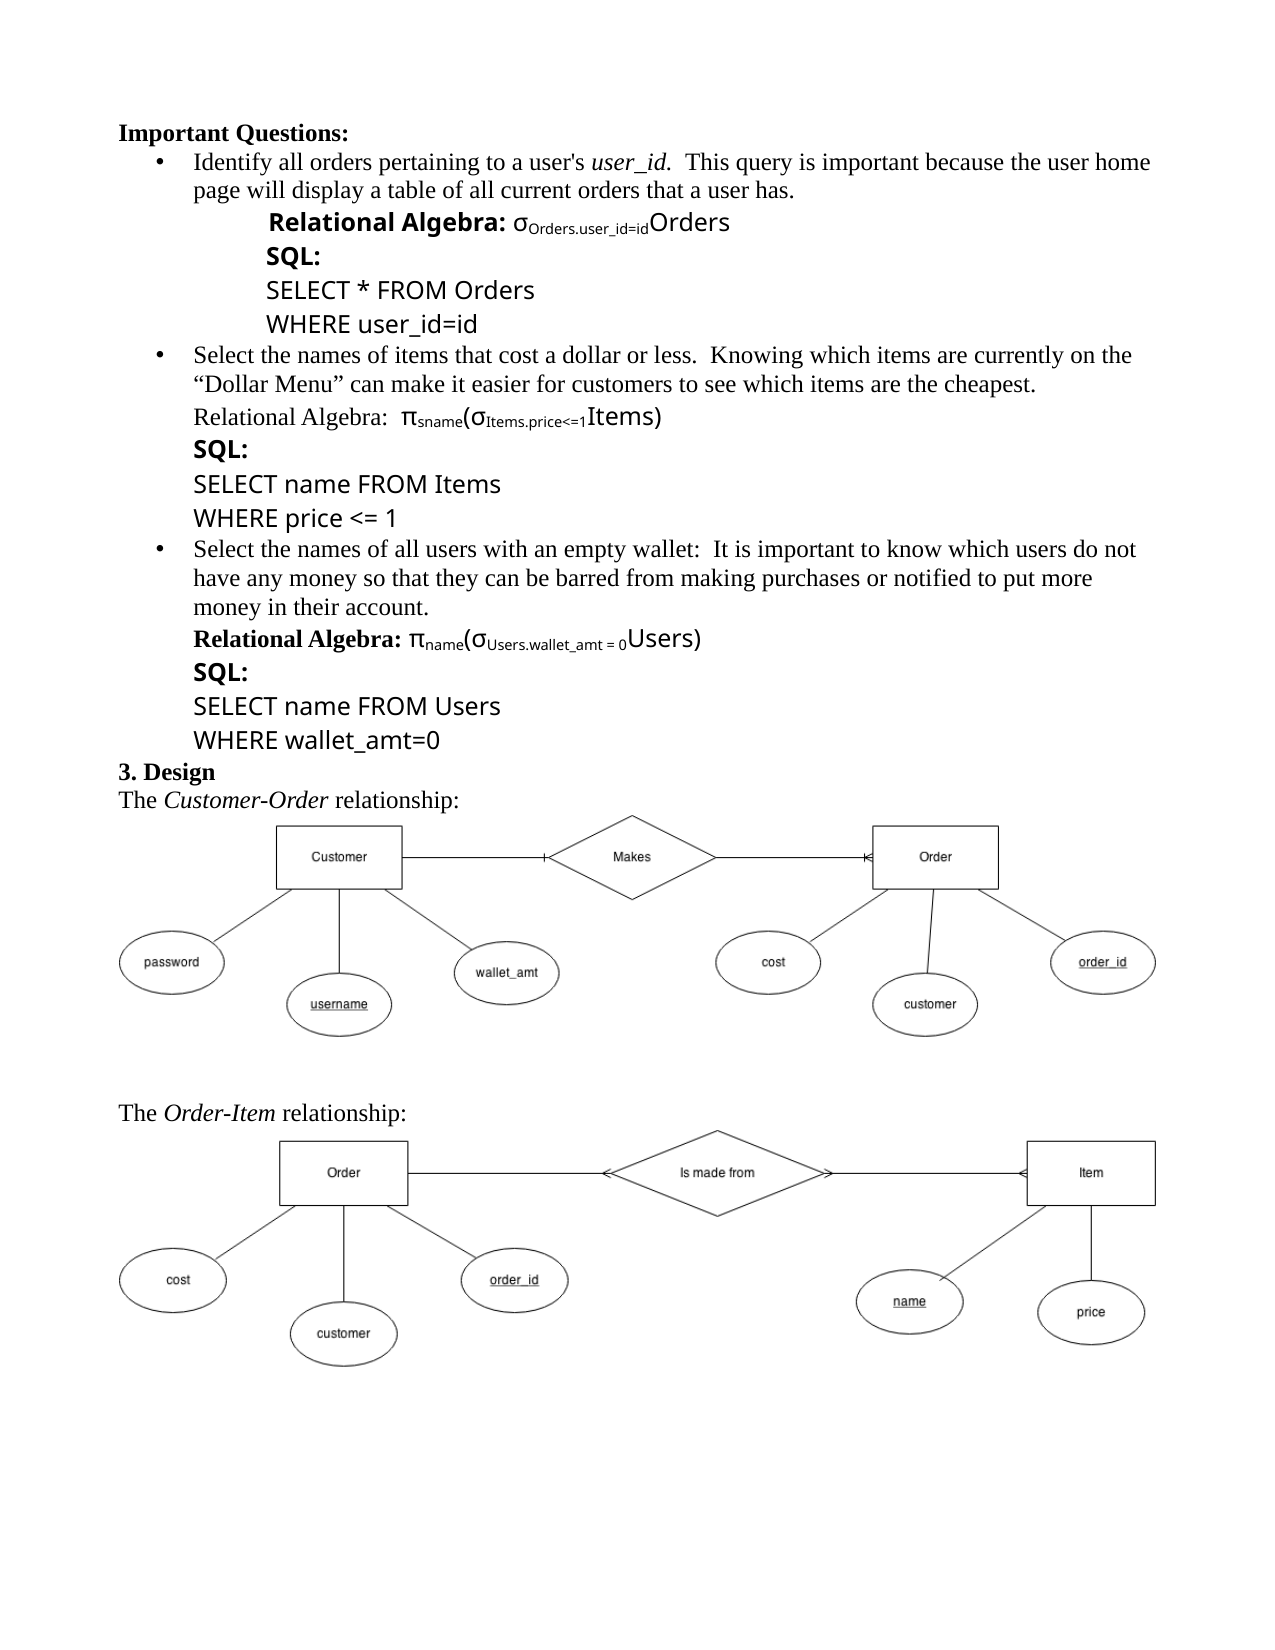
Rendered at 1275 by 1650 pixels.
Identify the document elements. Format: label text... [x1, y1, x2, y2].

list Identify all orders pertaining to a user's user_id. This query is important because the user home page will display a table of all current orders that a user has. [156, 147, 1157, 204]
list Select the names of all users with an empty wallet: It is important to know which users do not have any money so that they can be barred from making purchases or notified to put more money in their account. [156, 534, 1157, 621]
list SELECT name FROM Users [156, 689, 1157, 723]
text SELECT * FROM Orders [118, 272, 1157, 307]
list SQL: [156, 655, 1157, 689]
text SQL: [118, 238, 1157, 272]
list Relational Algebra: πname(σUsers.wallet_amt = 0Users) [156, 621, 1157, 655]
text The Customer-Order relationship: [118, 786, 1157, 814]
list SELECT name FROM Items [156, 466, 1157, 500]
list Relational Algebra: σOrders.user_id=idOrders [231, 204, 1157, 238]
text Important Questions: [118, 118, 1157, 147]
list WHERE wallet_amt=0 [156, 723, 1157, 757]
text 3. Design [118, 757, 1157, 786]
list Relational Algebra: πsname(σItems.price<=1Items) [156, 398, 1157, 432]
picture [118, 1129, 1157, 1371]
text The Order-Item relationship: [118, 1098, 1157, 1126]
picture [118, 814, 1157, 1041]
list SQL: [156, 432, 1157, 466]
list WHERE price <= 1 [156, 500, 1157, 534]
text WHERE user_id=id [118, 307, 1157, 341]
list Select the names of items that cost a dollar or less. Knowing which items are currently on the “Dollar Menu” can make it easier for customers to see which items are the cheapest. [156, 341, 1157, 398]
